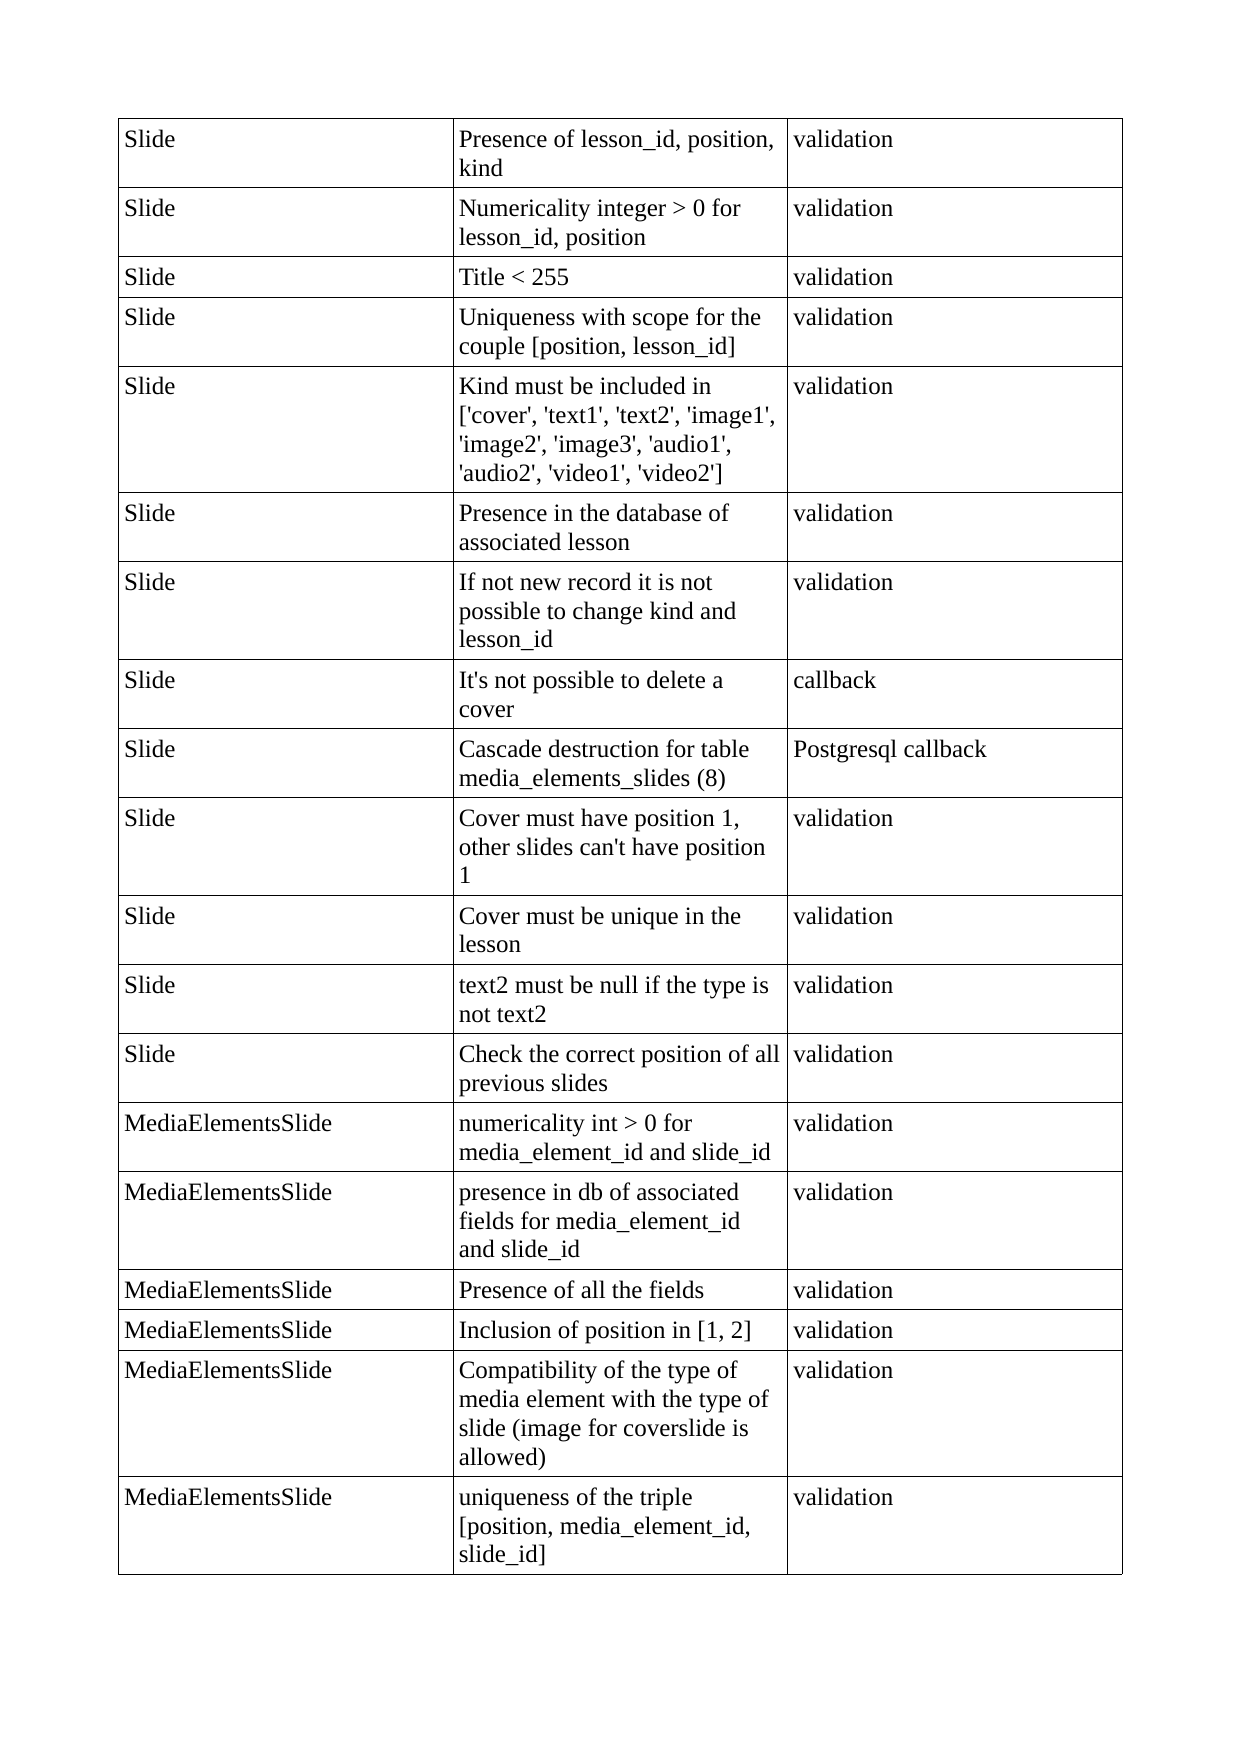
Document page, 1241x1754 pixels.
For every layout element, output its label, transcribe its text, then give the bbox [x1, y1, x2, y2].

table_cell Presence of lesson_id, position, kind [454, 119, 787, 187]
table_cell Numericality integer > 0 for lesson_id, position [454, 188, 787, 256]
table_cell Slide [119, 188, 453, 256]
table_cell Slide [119, 367, 453, 492]
table_cell Compatibility of the type of media element with the type of slide (image for coverslide is allowed) [454, 1351, 787, 1476]
table_cell validation [788, 1172, 1122, 1269]
table_cell Kind must be included in ['cover', 'text1', 'text2', 'image1', 'image2', 'image3', 'audio1', 'audio2', 'video1', 'video2'] [454, 367, 787, 492]
table_cell Slide [119, 257, 453, 297]
table_cell Title < 255 [454, 257, 787, 297]
table_cell validation [788, 1310, 1122, 1350]
table_cell Slide [119, 1034, 453, 1102]
table_cell validation [788, 367, 1122, 492]
table_cell Presence of all the fields [454, 1270, 787, 1309]
table_cell validation [788, 1351, 1122, 1476]
table_cell Cover must have position 1, other slides can't have position 1 [454, 798, 787, 895]
table_cell It's not possible to delete a cover [454, 660, 787, 728]
table_cell MediaElementsSlide [119, 1103, 453, 1171]
table_cell Slide [119, 660, 453, 728]
table_cell numericality int > 0 for media_element_id and slide_id [454, 1103, 787, 1171]
table_cell Slide [119, 298, 453, 366]
table_cell validation [788, 798, 1122, 895]
table_cell validation [788, 1103, 1122, 1171]
table_cell validation [788, 188, 1122, 256]
table_cell Check the correct position of all previous slides [454, 1034, 787, 1102]
table_cell Cover must be unique in the lesson [454, 896, 787, 964]
table_cell Uniqueness with scope for the couple [position, lesson_id] [454, 298, 787, 366]
table_cell MediaElementsSlide [119, 1351, 453, 1476]
table_cell validation [788, 298, 1122, 366]
table_cell Slide [119, 729, 453, 797]
table_cell If not new record it is not possible to change kind and lesson_id [454, 562, 787, 659]
table_cell Inclusion of position in [1, 2] [454, 1310, 787, 1350]
table_cell MediaElementsSlide [119, 1310, 453, 1350]
table_cell Slide [119, 965, 453, 1033]
table_cell MediaElementsSlide [119, 1270, 453, 1309]
table_cell Postgresql callback [788, 729, 1122, 797]
table_cell Slide [119, 119, 453, 187]
table_cell validation [788, 1477, 1122, 1574]
table_cell Presence in the database of associated lesson [454, 493, 787, 561]
table_cell validation [788, 1034, 1122, 1102]
table_cell validation [788, 257, 1122, 297]
table_cell presence in db of associated fields for media_element_id and slide_id [454, 1172, 787, 1269]
table_cell Slide [119, 798, 453, 895]
table_cell validation [788, 1270, 1122, 1309]
table_cell MediaElementsSlide [119, 1172, 453, 1269]
table_cell MediaElementsSlide [119, 1477, 453, 1574]
table_cell validation [788, 965, 1122, 1033]
table_cell validation [788, 493, 1122, 561]
table_cell callback [788, 660, 1122, 728]
table_cell Slide [119, 562, 453, 659]
table_cell Slide [119, 896, 453, 964]
table_cell validation [788, 562, 1122, 659]
table_cell Slide [119, 493, 453, 561]
table_cell text2 must be null if the type is not text2 [454, 965, 787, 1033]
table_cell validation [788, 119, 1122, 187]
table_cell uniqueness of the triple [position, media_element_id, slide_id] [454, 1477, 787, 1574]
table_cell validation [788, 896, 1122, 964]
table_cell Cascade destruction for table media_elements_slides (8) [454, 729, 787, 797]
